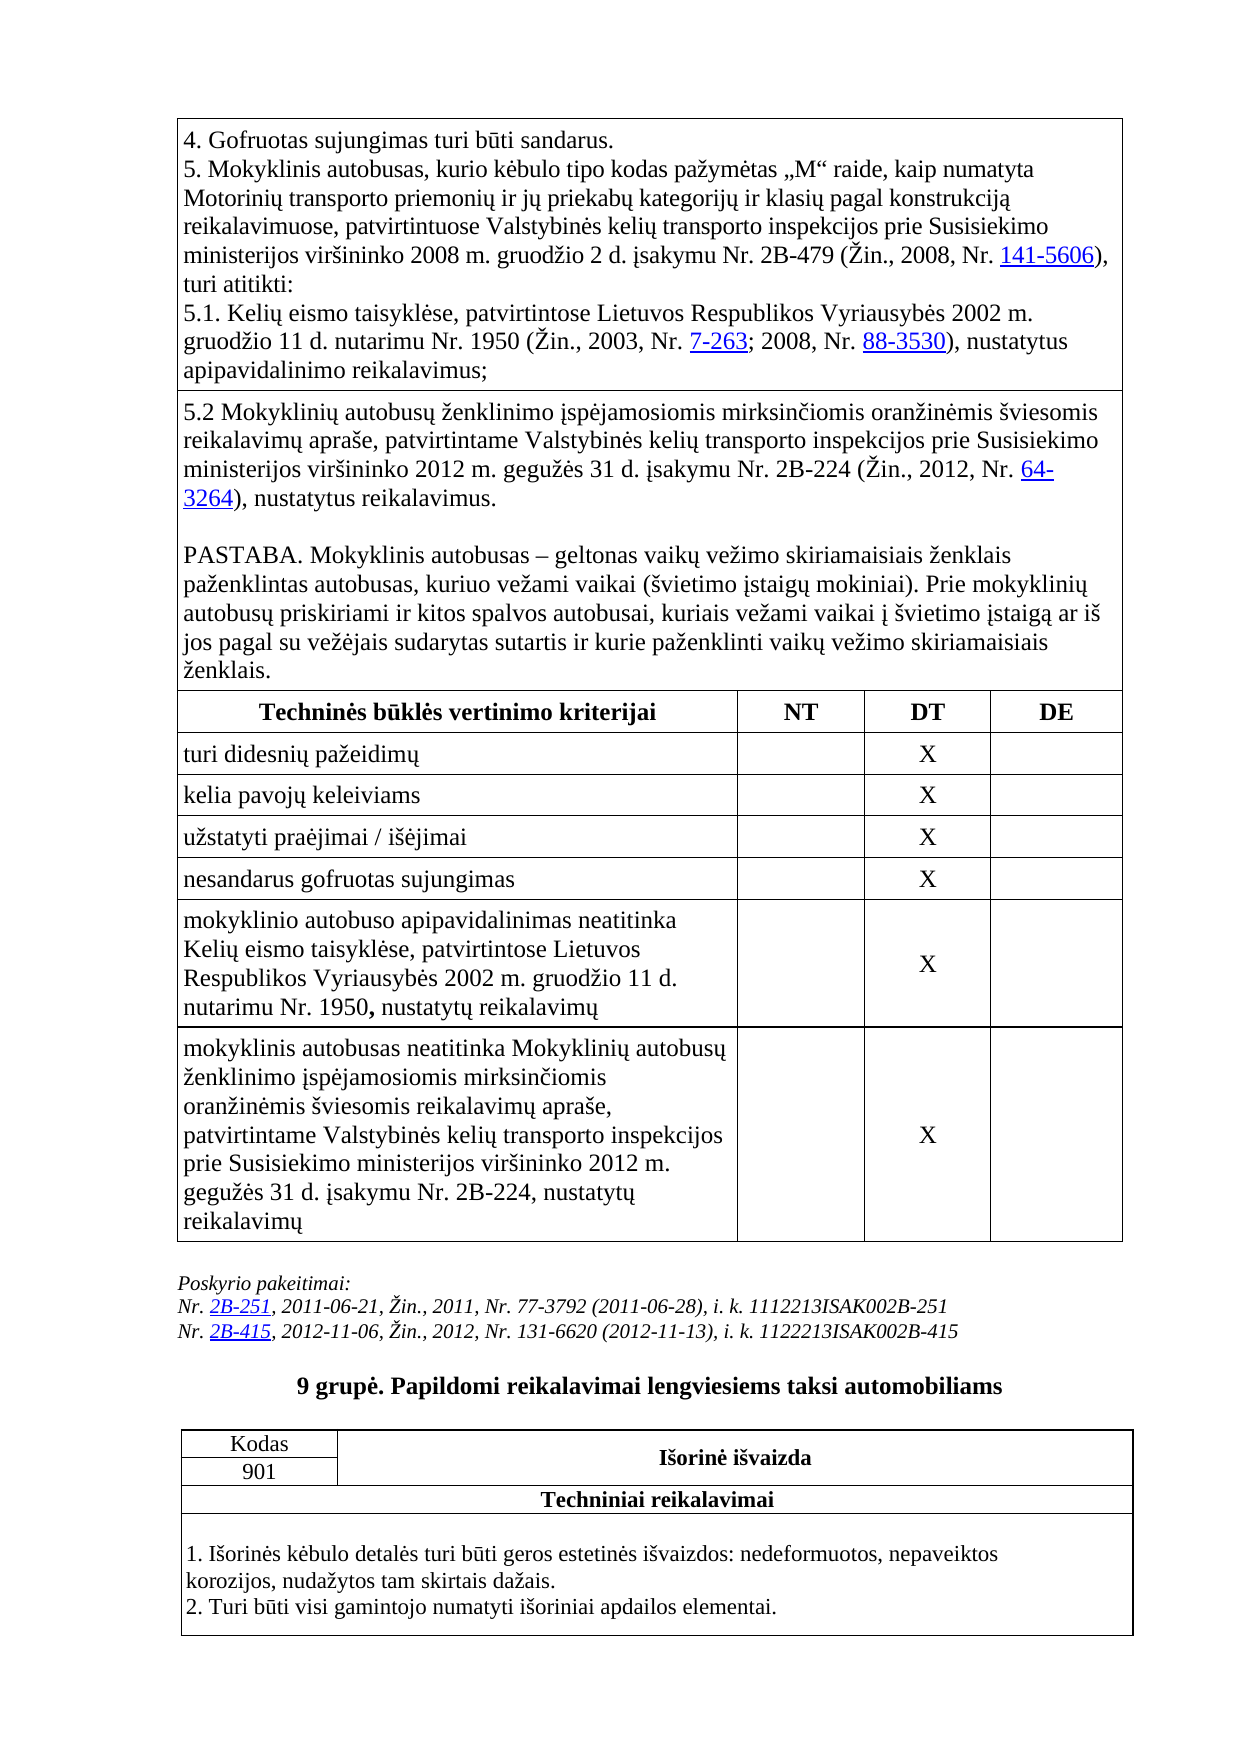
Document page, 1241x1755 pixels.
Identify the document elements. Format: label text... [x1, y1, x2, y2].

table_cell kelia pavojų keleiviams [178, 775, 737, 815]
table_cell [738, 858, 864, 898]
table_cell Techniniai reikalavimai [182, 1486, 1132, 1513]
table_cell turi didesnių pažeidimų [178, 733, 737, 773]
table_cell 1. Išorinės kėbulo detalės turi būti geros estetinės išvaizdos: nedeformuotos, nepaveiktos korozijos, nudažytos tam skirtais dažais. 2. Turi būti visi gamintojo numatyti išoriniai apdailos elementai. [182, 1514, 1132, 1634]
text Nr. 2B-415, 2012-11-06, Žin., 2012, Nr. 131-6620 (2012-11-13), i. k. 1122213ISAK002B-415 [177, 1318, 1122, 1343]
table_cell [991, 900, 1122, 1026]
table_cell X [865, 858, 990, 898]
table_cell NT [738, 691, 864, 732]
table_cell nesandarus gofruotas sujungimas [178, 858, 737, 898]
table_cell X [865, 1028, 990, 1241]
table_cell 901 [182, 1458, 337, 1485]
table_cell Techninės būklės vertinimo kriterijai [178, 691, 737, 732]
table_cell [991, 858, 1122, 898]
table_cell mokyklinis autobusas neatitinka Mokyklinių autobusų ženklinimo įspėjamosiomis mirksinčiomis oranžinėmis šviesomis reikalavimų apraše, patvirtintame Valstybinės kelių transporto inspekcijos prie Susisiekimo ministerijos viršininko 2012 m. gegužės 31 d. įsakymu Nr. 2B-224, nustatytų reikalavimų [178, 1028, 737, 1241]
table_cell užstatyti praėjimai / išėjimai [178, 816, 737, 857]
text Nr. 2B-251, 2011-06-21, Žin., 2011, Nr. 77-3792 (2011-06-28), i. k. 1112213ISAK002B-251 [177, 1294, 1122, 1318]
table_header Kodas [182, 1431, 337, 1457]
table_cell X [865, 816, 990, 857]
table_cell X [865, 775, 990, 815]
table_cell [991, 816, 1122, 857]
table_cell [991, 1028, 1122, 1241]
table_cell DE [991, 691, 1122, 732]
table_cell 4. Gofruotas sujungimas turi būti sandarus. 5. Mokyklinis autobusas, kurio kėbulo tipo kodas pažymėtas „M“ raide, kaip numatyta Motorinių transporto priemonių ir jų priekabų kategorijų ir klasių pagal konstrukciją reikalavimuose, patvirtintuose Valstybinės kelių transporto inspekcijos prie Susisiekimo ministerijos viršininko 2008 m. gruodžio 2 d. įsakymu Nr. 2B-479 (Žin., 2008, Nr. 141-5606), turi atitikti: 5.1. Kelių eismo taisyklėse, patvirtintose Lietuvos Respublikos Vyriausybės 2002 m. gruodžio 11 d. nutarimu Nr. 1950 (Žin., 2003, Nr. 7-263; 2008, Nr. 88-3530), nustatytus apipavidalinimo reikalavimus; [178, 119, 1122, 390]
table_cell [738, 775, 864, 815]
table_cell mokyklinio autobuso apipavidalinimas neatitinka Kelių eismo taisyklėse, patvirtintose Lietuvos Respublikos Vyriausybės 2002 m. gruodžio 11 d. nutarimu Nr. 1950, nustatytų reikalavimų [178, 900, 737, 1026]
table_cell [738, 816, 864, 857]
table_header Išorinė išvaizda [338, 1431, 1132, 1485]
table_cell [738, 900, 864, 1026]
table_cell X [865, 733, 990, 773]
table_cell [991, 733, 1122, 773]
text 9 grupė. Papildomi reikalavimai lengviesiems taksi automobiliams [177, 1371, 1122, 1400]
table_cell 5.2 Mokyklinių autobusų ženklinimo įspėjamosiomis mirksinčiomis oranžinėmis šviesomis reikalavimų apraše, patvirtintame Valstybinės kelių transporto inspekcijos prie Susisiekimo ministerijos viršininko 2012 m. gegužės 31 d. įsakymu Nr. 2B-224 (Žin., 2012, Nr. 64-3264), nustatytus reikalavimus. PASTABA. Mokyklinis autobusas – geltonas vaikų vežimo skiriamaisiais ženklais paženklintas autobusas, kuriuo vežami vaikai (švietimo įstaigų mokiniai). Prie mokyklinių autobusų priskiriami ir kitos spalvos autobusai, kuriais vežami vaikai į švietimo įstaigą ar iš jos pagal su vežėjais sudarytas sutartis ir kurie paženklinti vaikų vežimo skiriamaisiais ženklais. [178, 391, 1122, 690]
table_cell [738, 1028, 864, 1241]
table_cell [991, 775, 1122, 815]
table_cell [738, 733, 864, 773]
table_cell X [865, 900, 990, 1026]
table_cell DT [865, 691, 990, 732]
text Poskyrio pakeitimai: [177, 1270, 1122, 1294]
